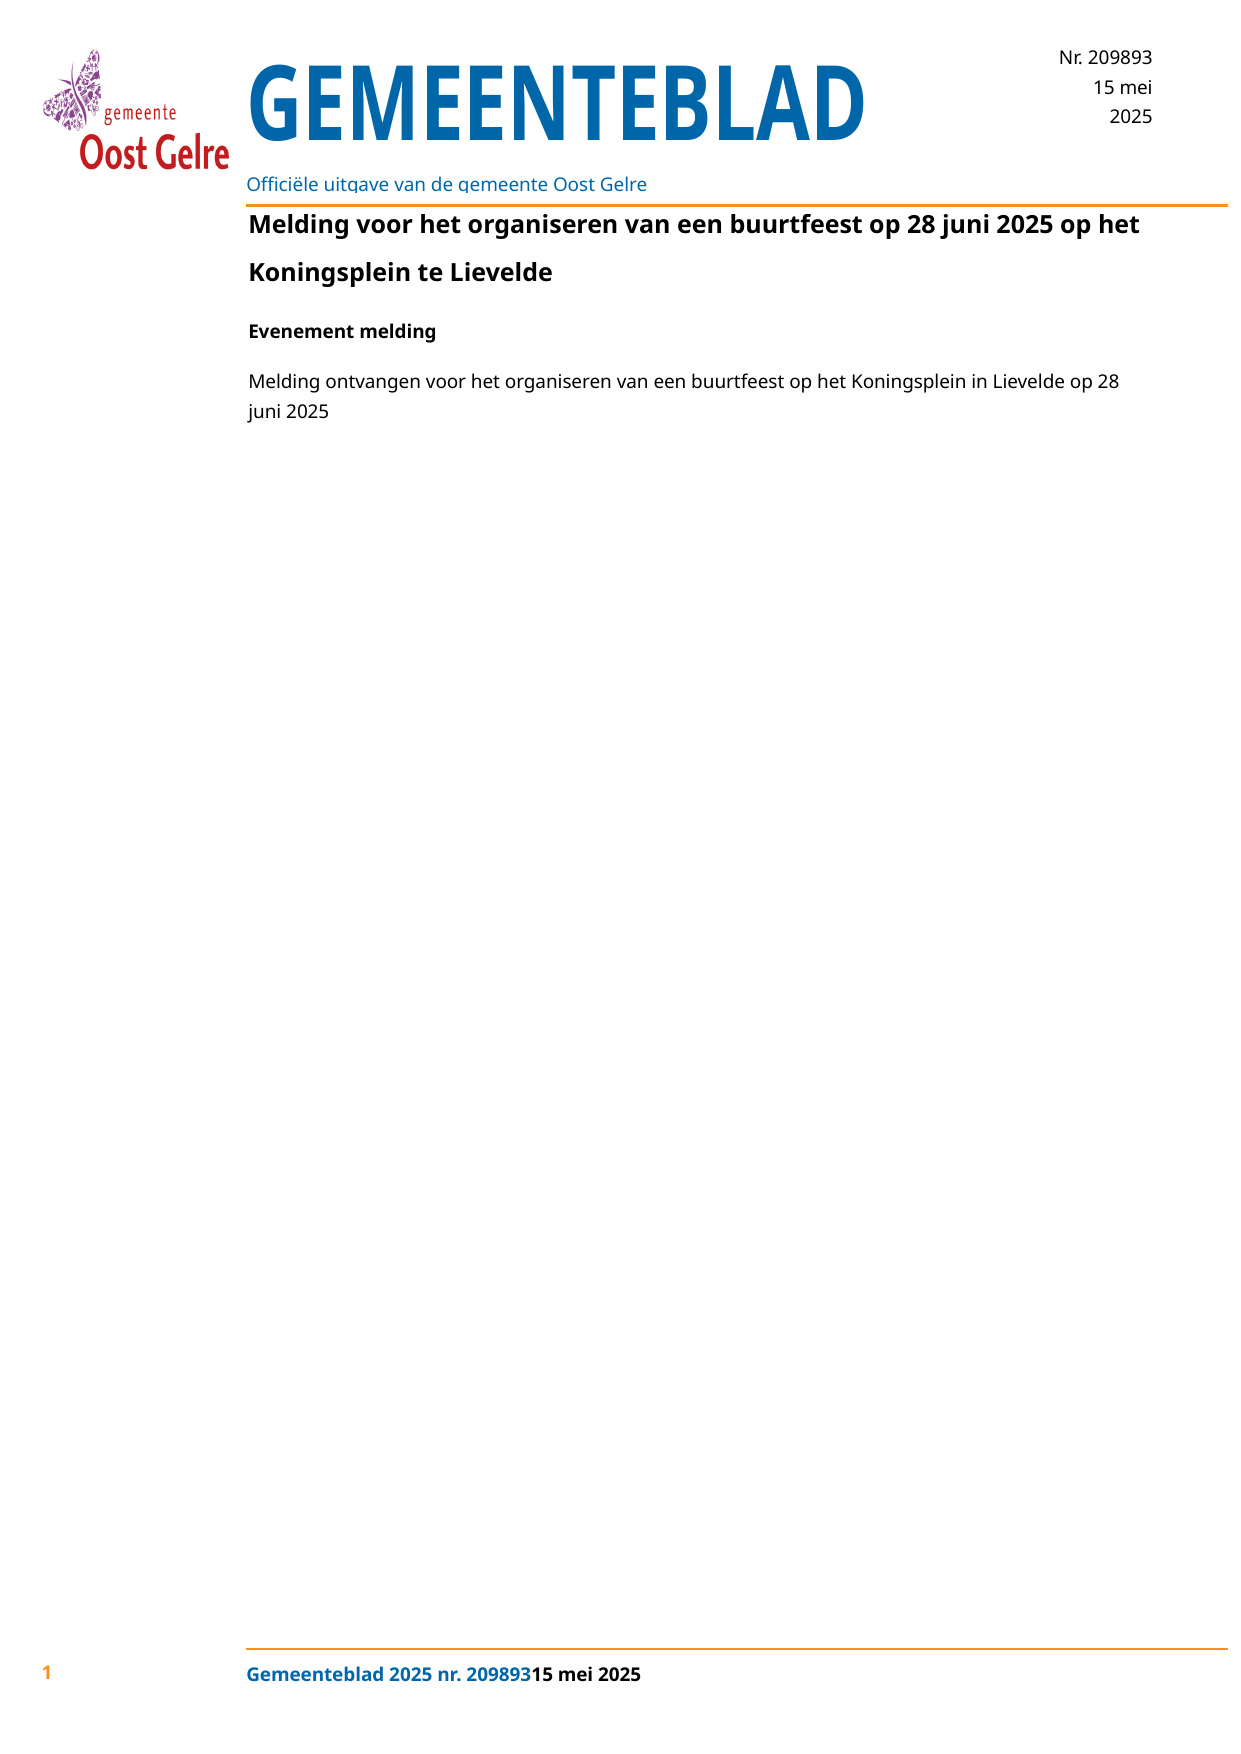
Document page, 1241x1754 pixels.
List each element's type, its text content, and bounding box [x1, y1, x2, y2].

text Melding ontvangen voor het organiseren van een buurtfeest op het Koningsplein in Lievelde op 28 juni 2025 [248, 368, 1152, 424]
picture [41, 47, 231, 172]
text Evenement melding [248, 318, 1152, 344]
text Melding voor het organiseren van een buurtfeest op 28 juni 2025 op het Koningsplein te Lievelde [248, 207, 1152, 288]
